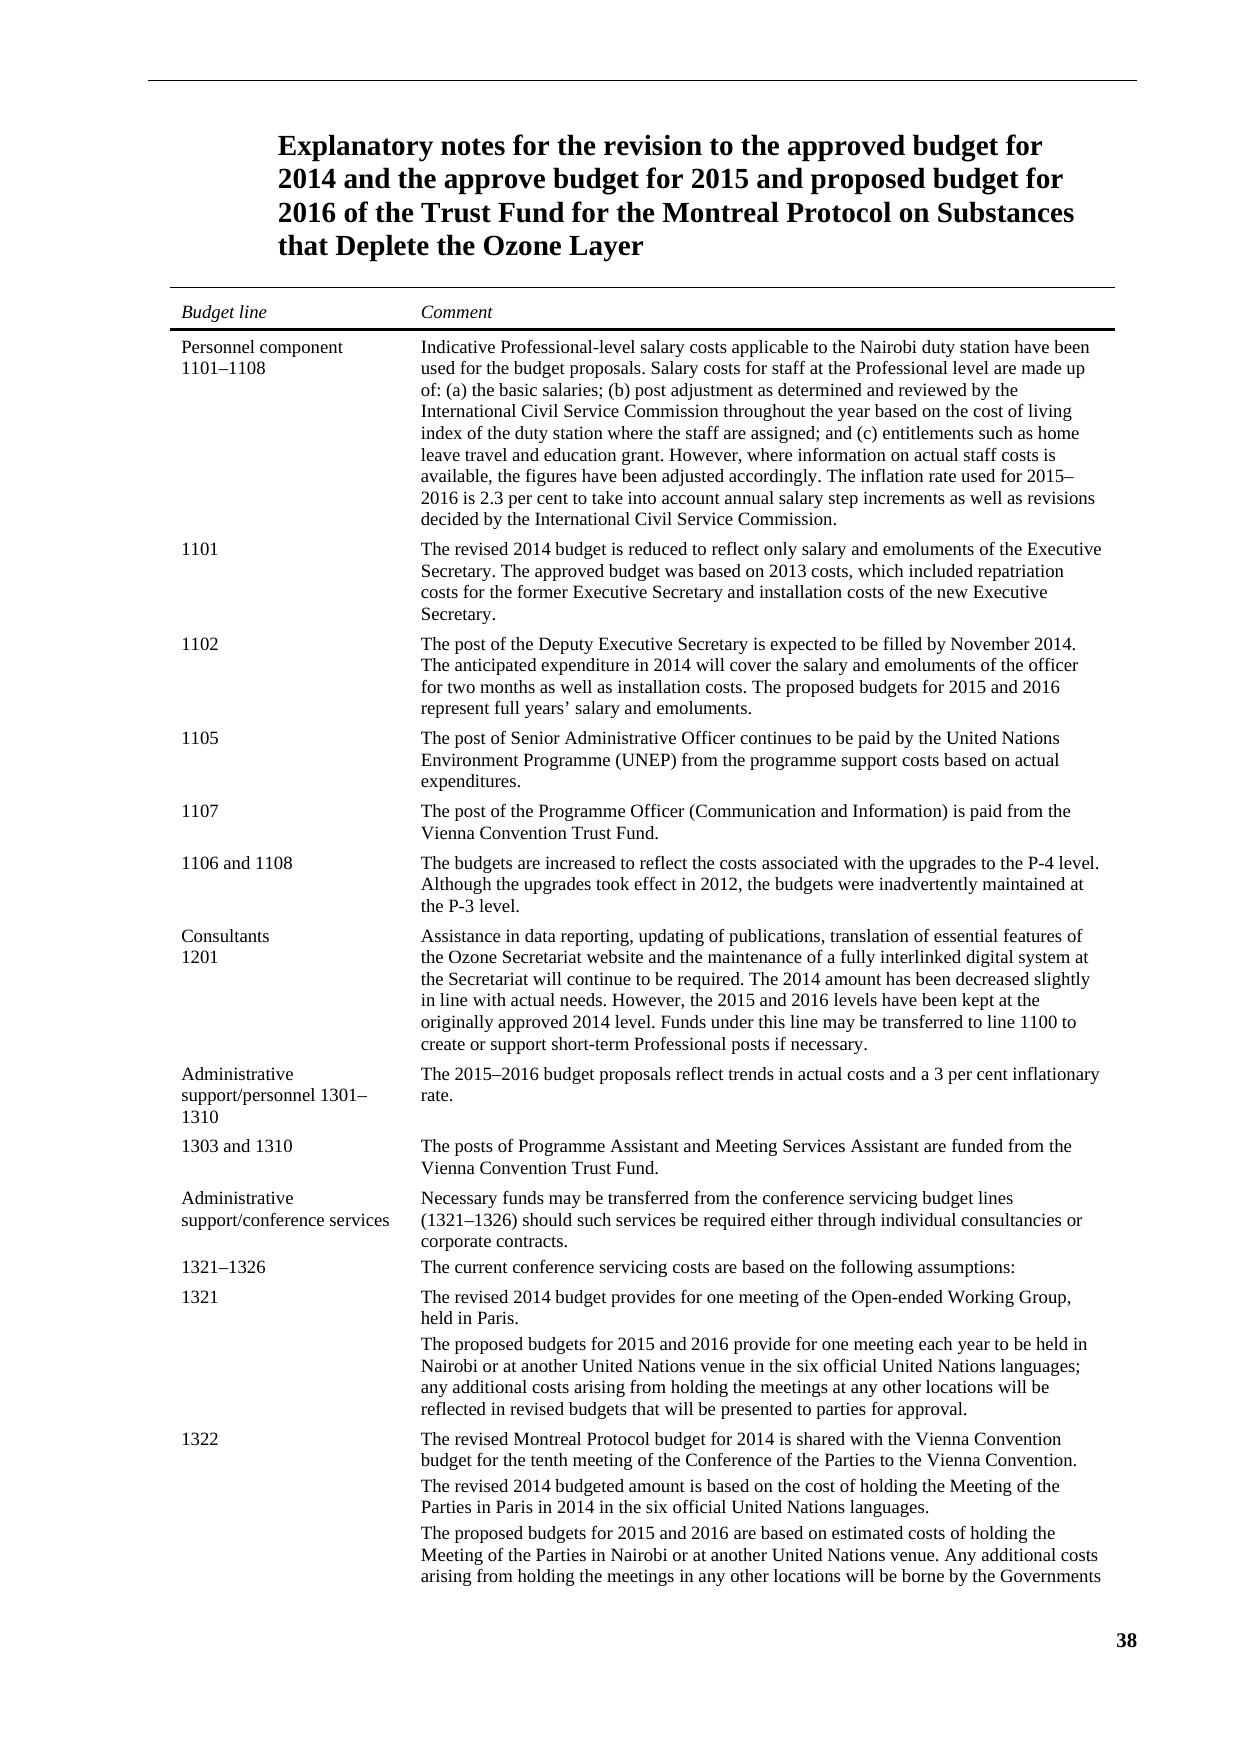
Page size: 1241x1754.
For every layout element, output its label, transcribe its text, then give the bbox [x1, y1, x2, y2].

table_cell Administrative support/conference services 1321–1326 [170, 1183, 409, 1281]
table_cell Indicative Professional-level salary costs applicable to the Nairobi duty station have been used for the budget proposals. Salary costs for staff at the Professional level are made up of: (a) the basic salaries; (b) post adjustment as determined and reviewed by the International Civil Service Commission throughout the year based on the cost of living index of the duty station where the staff are assigned; and (c) entitlements such as home leave travel and education grant. However, where information on actual staff costs is available, the figures have been adjusted accordingly. The inflation rate used for 2015–2016 is 2.3 per cent to take into account annual salary step increments as well as revisions decided by the International Civil Service Commission. [409, 331, 1115, 534]
table_cell The post of the Deputy Executive Secretary is expected to be filled by November 2014. The anticipated expenditure in 2014 will cover the salary and emoluments of the officer for two months as well as installation costs. The proposed budgets for 2015 and 2016 represent full years’ salary and emoluments. [409, 629, 1115, 723]
table_cell 1106 and 1108 [170, 848, 409, 921]
table_cell Consultants 1201 [170, 921, 409, 1058]
table_cell 1107 [170, 796, 409, 847]
table_cell 1322 [170, 1423, 409, 1587]
table_cell Assistance in data reporting, updating of publications, translation of essential features of the Ozone Secretariat website and the maintenance of a fully interlinked digital system at the Secretariat will continue to be required. The 2014 amount has been decreased slightly in line with actual needs. However, the 2015 and 2016 levels have been kept at the originally approved 2014 level. Funds under this line may be transferred to line 1100 to create or support short-term Professional posts if necessary. [409, 921, 1115, 1058]
table_cell The posts of Programme Assistant and Meeting Services Assistant are funded from the Vienna Convention Trust Fund. [409, 1131, 1115, 1183]
table_cell 1101 [170, 534, 409, 628]
table_cell The 2015–2016 budget proposals reflect trends in actual costs and a 3 per cent inflationary rate. [409, 1058, 1115, 1131]
table_cell The post of the Programme Officer (Communication and Information) is paid from the Vienna Convention Trust Fund. [409, 796, 1115, 847]
table_cell The post of Senior Administrative Officer continues to be paid by the United Nations Environment Programme (UNEP) from the programme support costs based on actual expenditures. [409, 723, 1115, 796]
table_cell 1102 [170, 629, 409, 723]
table_cell 1321 [170, 1281, 409, 1423]
table_header Comment [409, 288, 1115, 328]
table_cell Administrative support/personnel 1301–1310 [170, 1058, 409, 1131]
title Explanatory notes for the revision to the approved budget for 2014 and the approve budget for 2015 and proposed budget for 2016 of the Trust Fund for the Montreal Protocol on Substances that Deplete the Ozone Layer [278, 128, 1078, 262]
table_cell The budgets are increased to reflect the costs associated with the upgrades to the P-4 level. Although the upgrades took effect in 2012, the budgets were inadvertently maintained at the P-3 level. [409, 848, 1115, 921]
table_cell 1105 [170, 723, 409, 796]
table_cell Personnel component 1101–1108 [170, 331, 409, 534]
table_cell The revised 2014 budget provides for one meeting of the Open-ended Working Group, held in Paris. The proposed budgets for 2015 and 2016 provide for one meeting each year to be held in Nairobi or at another United Nations venue in the six official United Nations languages; any additional costs arising from holding the meetings at any other locations will be reflected in revised budgets that will be presented to parties for approval. [409, 1281, 1115, 1423]
table_cell The revised Montreal Protocol budget for 2014 is shared with the Vienna Convention budget for the tenth meeting of the Conference of the Parties to the Vienna Convention. The revised 2014 budgeted amount is based on the cost of holding the Meeting of the Parties in Paris in 2014 in the six official United Nations languages. The proposed budgets for 2015 and 2016 are based on estimated costs of holding the Meeting of the Parties in Nairobi or at another United Nations venue. Any additional costs arising from holding the meetings in any other locations will be borne by the Governments [409, 1423, 1115, 1587]
table_cell The revised 2014 budget is reduced to reflect only salary and emoluments of the Executive Secretary. The approved budget was based on 2013 costs, which included repatriation costs for the former Executive Secretary and installation costs of the new Executive Secretary. [409, 534, 1115, 628]
table_cell 1303 and 1310 [170, 1131, 409, 1183]
table_cell Necessary funds may be transferred from the conference servicing budget lines (1321–1326) should such services be required either through individual consultancies or corporate contracts. The current conference servicing costs are based on the following assumptions: [409, 1183, 1115, 1281]
table_header Budget line [170, 288, 409, 328]
